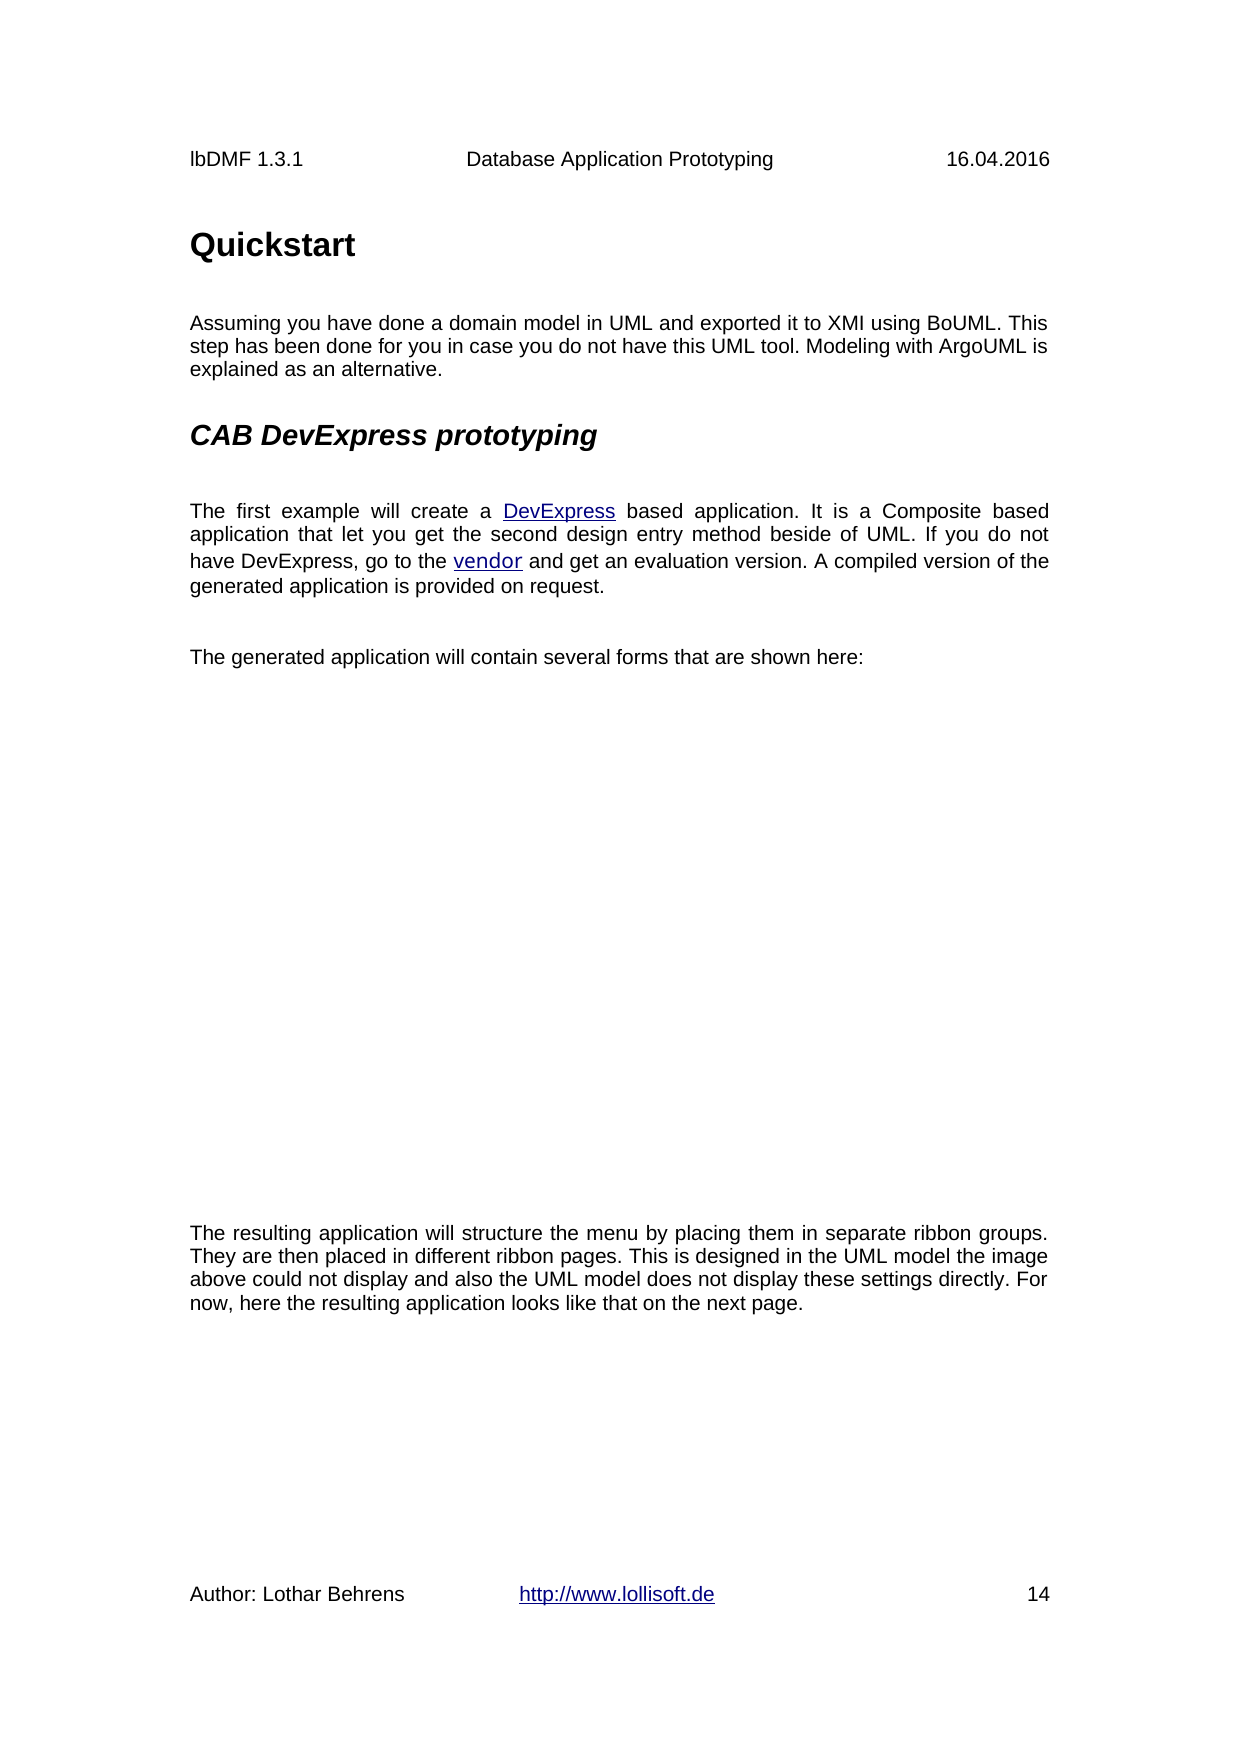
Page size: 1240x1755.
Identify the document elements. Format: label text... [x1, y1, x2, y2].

text Assuming you have done a domain model in UML and exported it to XMI using BoUML. This step has been done for you in case you do not have this UML tool. Modeling with ArgoUML is explained as an alternative. [189, 311, 1050, 381]
subtitle CAB DevExpress prototyping [189, 418, 1050, 451]
text The resulting application will structure the menu by placing them in separate ribbon groups. They are then placed in different ribbon pages. This is designed in the UML model the image above could not display and also the UML model does not display these settings directly. For now, here the resulting application looks like that on the next page. [189, 1221, 1050, 1314]
text The generated application will contain several forms that are shown here: [189, 646, 1050, 669]
text The first example will create a DevExpress based application. It is a Composite based application that let you get the second design entry method beside of UML. If you do not have DevExpress, go to the vendor and get an evaluation version. A compiled version of the generated application is provided on request. [189, 499, 1050, 597]
subtitle Quickstart [189, 226, 1050, 263]
